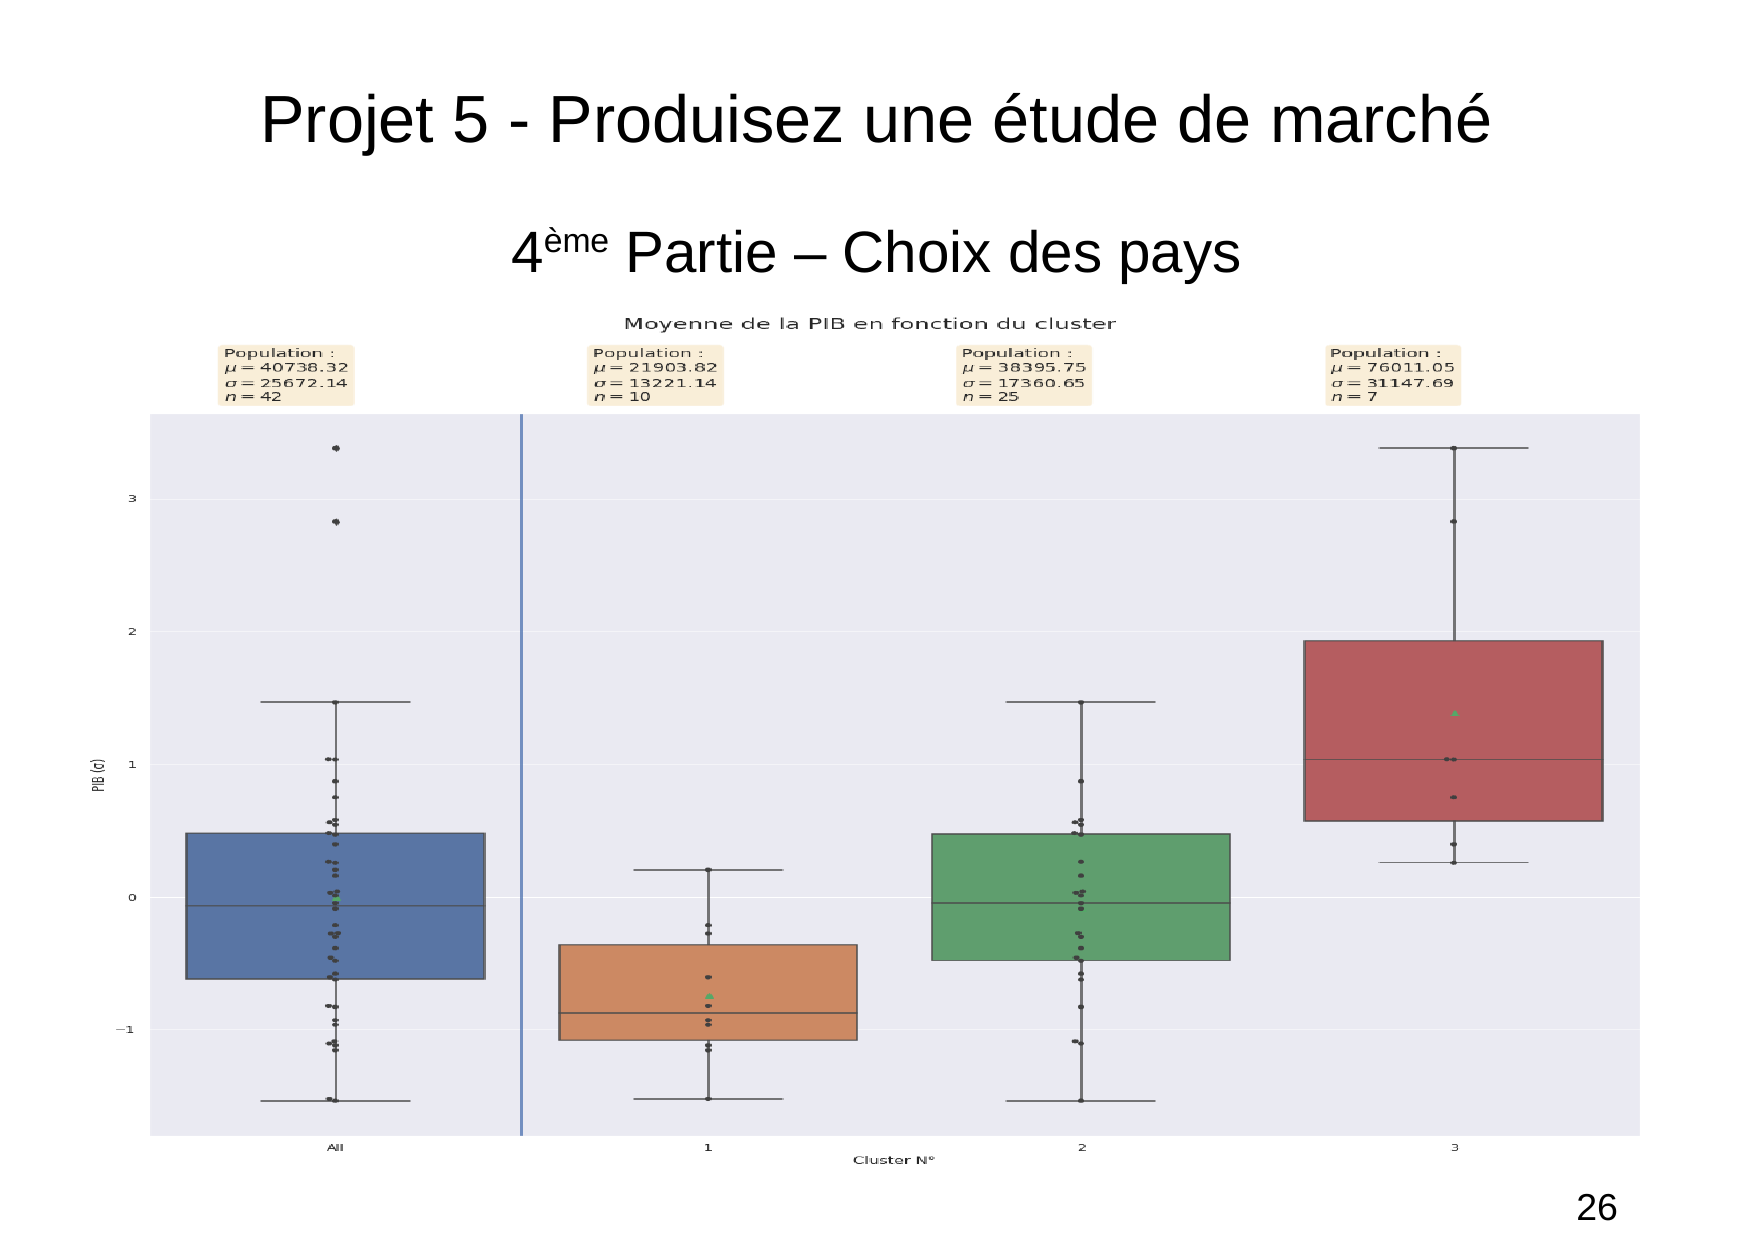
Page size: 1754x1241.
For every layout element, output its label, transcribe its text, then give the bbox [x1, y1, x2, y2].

title Projet 5 - Produisez une étude de marché [140, 48, 1614, 188]
text_box [1561, 1178, 1754, 1241]
picture [82, 307, 1654, 1173]
subtitle 4ème Partie – Choix des pays [140, 188, 1614, 307]
